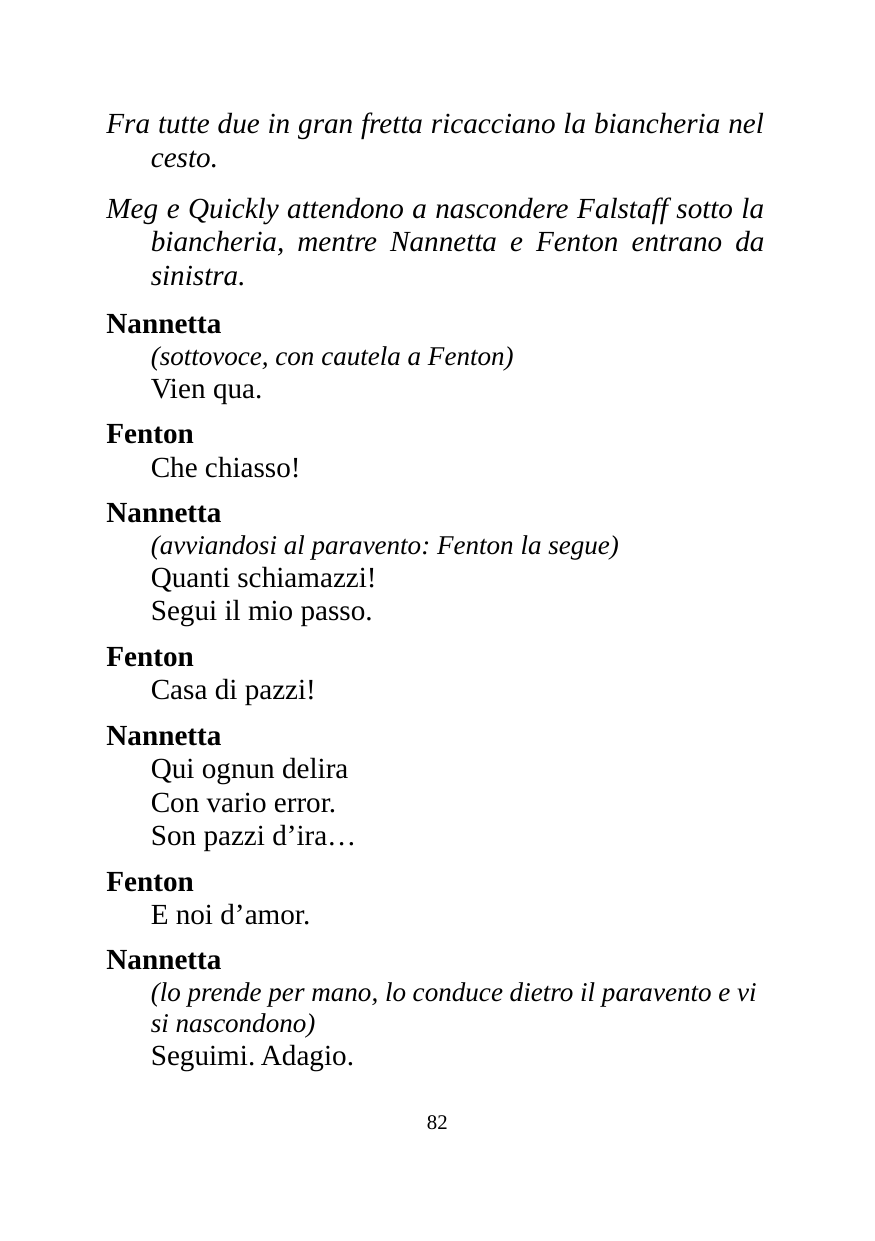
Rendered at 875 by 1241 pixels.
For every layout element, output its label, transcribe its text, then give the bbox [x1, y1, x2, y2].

text Fra tutte due in gran fretta ricacciano la biancheria nel cesto. [106, 106, 768, 173]
text Casa di pazzi! [151, 672, 768, 706]
text Meg e Quickly attendono a nascondere Falstaff sotto la biancheria, mentre Nannetta e Fenton entrano da sinistra. [106, 191, 768, 292]
text Fenton [106, 864, 768, 897]
text Nannetta [106, 942, 768, 976]
text Nannetta [106, 306, 768, 340]
text Nannetta [106, 495, 768, 529]
text (lo prende per mano, lo conduce dietro il paravento e vi si nascondono) Seguimi. Adagio. [151, 976, 768, 1072]
text Fenton [106, 639, 768, 672]
text Fenton [106, 416, 768, 450]
text (sottovoce, con cautela a Fenton) Vien qua. [151, 340, 768, 405]
text E noi d’amor. [151, 897, 768, 931]
text Che chiasso! [151, 450, 768, 483]
text Nannetta [106, 718, 768, 751]
text Qui ognun delira Con vario error. Son pazzi d’ira… [151, 751, 768, 852]
text (avviandosi al paravento: Fenton la segue) Quanti schiamazzi! Segui il mio passo. [151, 529, 768, 627]
